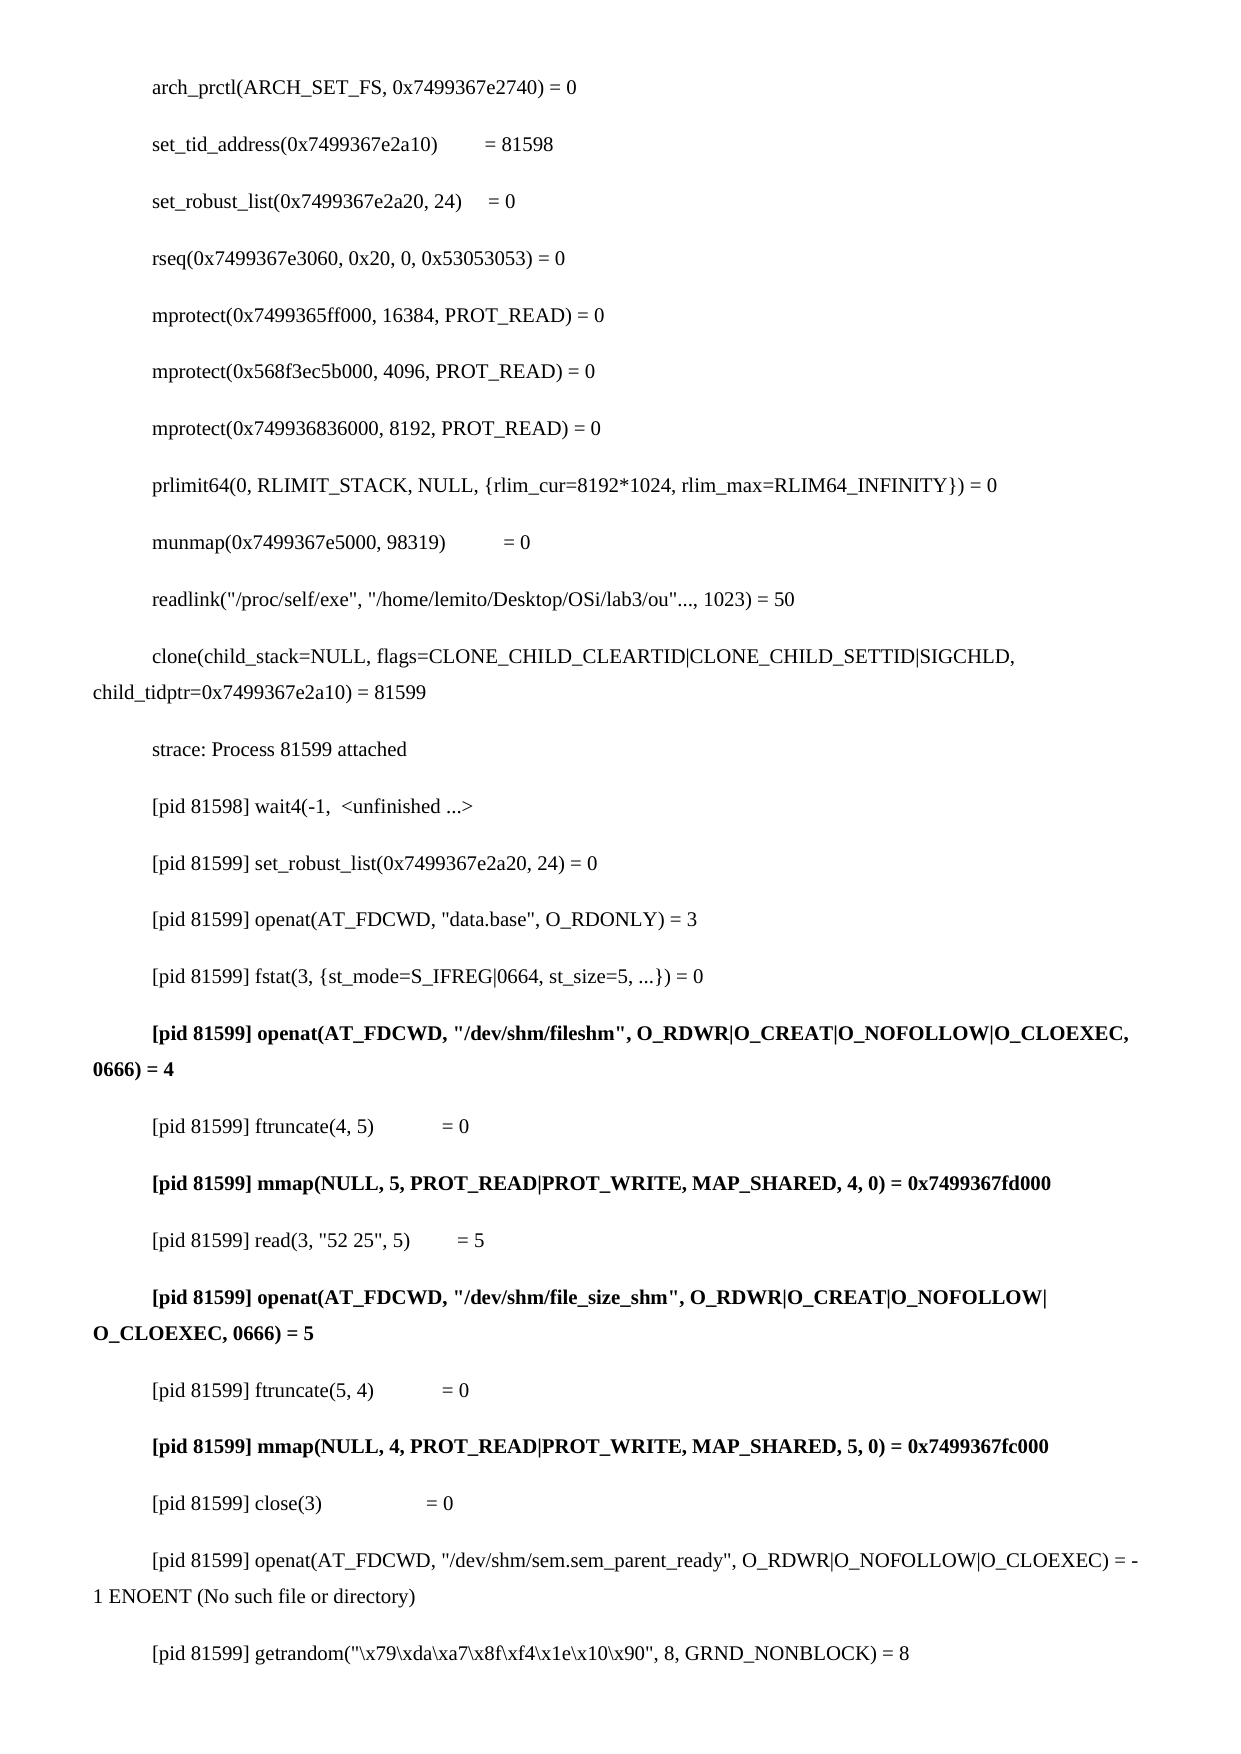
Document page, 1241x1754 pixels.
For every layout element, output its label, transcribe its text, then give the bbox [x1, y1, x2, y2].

text [pid 81599] openat(AT_FDCWD, "/dev/shm/file_size_shm", O_RDWR|O_CREAT|O_NOFOLLOW|O_CLOEXEC, 0666) = 5 [93, 1284, 1147, 1345]
text [pid 81599] ftruncate(4, 5) = 0 [93, 1114, 1147, 1138]
text mprotect(0x7499365ff000, 16384, PROT_READ) = 0 [93, 302, 1147, 327]
text [pid 81599] fstat(3, {st_mode=S_IFREG|0664, st_size=5, ...}) = 0 [93, 964, 1147, 988]
text rseq(0x7499367e3060, 0x20, 0, 0x53053053) = 0 [93, 246, 1147, 270]
text [pid 81599] set_robust_list(0x7499367e2a20, 24) = 0 [93, 850, 1147, 874]
text [pid 81599] mmap(NULL, 4, PROT_READ|PROT_WRITE, MAP_SHARED, 5, 0) = 0x7499367fc000 [93, 1434, 1147, 1458]
text [pid 81599] mmap(NULL, 5, PROT_READ|PROT_WRITE, MAP_SHARED, 4, 0) = 0x7499367fd000 [93, 1171, 1147, 1195]
text arch_prctl(ARCH_SET_FS, 0x7499367e2740) = 0 [93, 75, 1147, 99]
text [pid 81599] ftruncate(5, 4) = 0 [93, 1377, 1147, 1402]
text strace: Process 81599 attached [93, 737, 1147, 761]
text [pid 81599] close(3) = 0 [93, 1491, 1147, 1515]
text set_tid_address(0x7499367e2a10) = 81598 [93, 132, 1147, 156]
text [pid 81599] read(3, "52 25", 5) = 5 [93, 1228, 1147, 1252]
text [pid 81599] openat(AT_FDCWD, "/dev/shm/sem.sem_parent_ready", O_RDWR|O_NOFOLLOW|O_CLOEXEC) = -1 ENOENT (No such file or directory) [93, 1548, 1147, 1608]
text readlink("/proc/self/exe", "/home/lemito/Desktop/OSi/lab3/ou"..., 1023) = 50 [93, 587, 1147, 611]
text mprotect(0x749936836000, 8192, PROT_READ) = 0 [93, 416, 1147, 440]
text [pid 81599] getrandom("\x79\xda\xa7\x8f\xf4\x1e\x10\x90", 8, GRND_NONBLOCK) = 8 [93, 1641, 1147, 1665]
text munmap(0x7499367e5000, 98319) = 0 [93, 530, 1147, 554]
text [pid 81598] wait4(-1, <unfinished ...> [93, 793, 1147, 818]
text set_robust_list(0x7499367e2a20, 24) = 0 [93, 189, 1147, 213]
text [pid 81599] openat(AT_FDCWD, "data.base", O_RDONLY) = 3 [93, 907, 1147, 931]
text prlimit64(0, RLIMIT_STACK, NULL, {rlim_cur=8192*1024, rlim_max=RLIM64_INFINITY}) = 0 [93, 473, 1147, 497]
text [pid 81599] openat(AT_FDCWD, "/dev/shm/fileshm", O_RDWR|O_CREAT|O_NOFOLLOW|O_CLOEXEC, 0666) = 4 [93, 1021, 1147, 1081]
text clone(child_stack=NULL, flags=CLONE_CHILD_CLEARTID|CLONE_CHILD_SETTID|SIGCHLD, child_tidptr=0x7499367e2a10) = 81599 [93, 644, 1147, 704]
text mprotect(0x568f3ec5b000, 4096, PROT_READ) = 0 [93, 359, 1147, 383]
